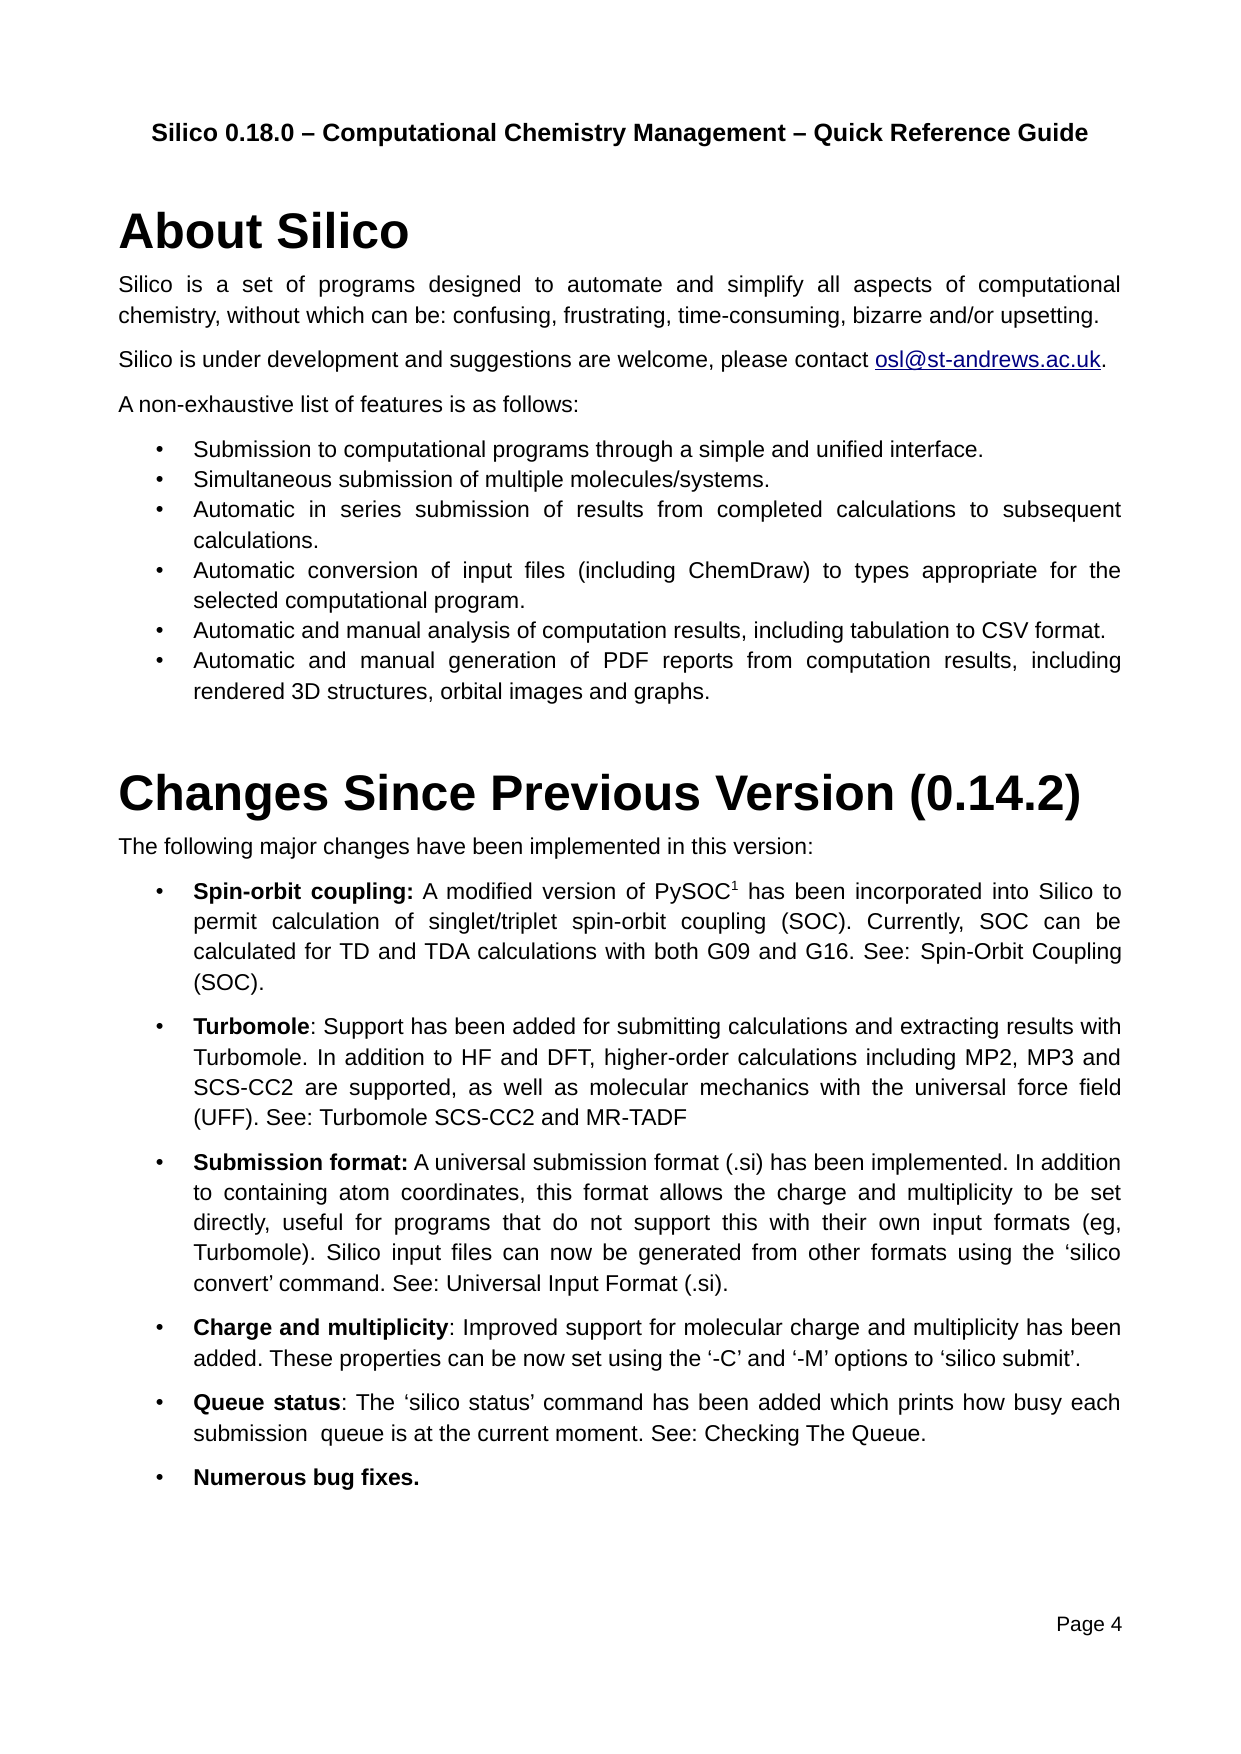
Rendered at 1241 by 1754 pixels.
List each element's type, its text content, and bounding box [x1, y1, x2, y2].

list Automatic and manual generation of PDF reports from computation results, including rendered 3D structures, orbital images and graphs. [156, 647, 1122, 704]
list Submission format: A universal submission format (.si) has been implemented. In addition to containing atom coordinates, this format allows the charge and multiplicity to be set directly, useful for programs that do not support this with their own input formats (eg, Turbomole). Silico input files can now be generated from other formats using the ‘silico convert’ command. See: Universal Input Format (.si). [156, 1149, 1122, 1296]
list Automatic and manual analysis of computation results, including tabulation to CSV format. [156, 617, 1122, 643]
list Queue status: The ‘silico status’ command has been added which prints how busy each submission queue is at the current moment. See: Checking The Queue. [156, 1389, 1122, 1446]
text A non-exhaustive list of features is as follows: [118, 391, 1122, 417]
list Simultaneous submission of multiple molecules/systems. [156, 466, 1122, 492]
list Automatic in series submission of results from completed calculations to subsequent calculations. [156, 496, 1122, 553]
subtitle Changes Since Previous Version (0.14.2) [118, 763, 1122, 821]
list Submission to computational programs through a simple and unified interface. [156, 436, 1122, 462]
list Spin-orbit coupling: A modified version of PySOC1⁠ has been incorporated into Silico to permit calculation of singlet/triplet spin-orbit coupling (SOC). Currently, SOC can be calculated for TD and TDA calculations with both G09 and G16. See: Spin-Orbit Coupling (SOC). [156, 878, 1122, 995]
subtitle About Silico [118, 201, 1122, 259]
list Charge and multiplicity: Improved support for molecular charge and multiplicity has been added. These properties can be now set using the ‘-C’ and ‘-M’ options to ‘silico submit’. [156, 1314, 1122, 1371]
list Numerous bug fixes. [156, 1464, 1122, 1491]
text The following major changes have been implemented in this version: [118, 833, 1122, 859]
text Silico is a set of programs designed to automate and simplify all aspects of computational chemistry, without which can be: confusing, frustrating, time-consuming, bizarre and/or upsetting. [118, 271, 1122, 328]
list Turbomole: Support has been added for submitting calculations and extracting results with Turbomole. In addition to HF and DFT, higher-order calculations including MP2, MP3 and SCS-CC2 are supported, as well as molecular mechanics with the universal force field (UFF). See: Turbomole SCS-CC2 and MR-TADF [156, 1013, 1122, 1130]
text Silico is under development and suggestions are welcome, please contact osl@st-andrews.ac.uk. [118, 346, 1122, 373]
list Automatic conversion of input files (including ChemDraw) to types appropriate for the selected computational program. [156, 557, 1122, 613]
